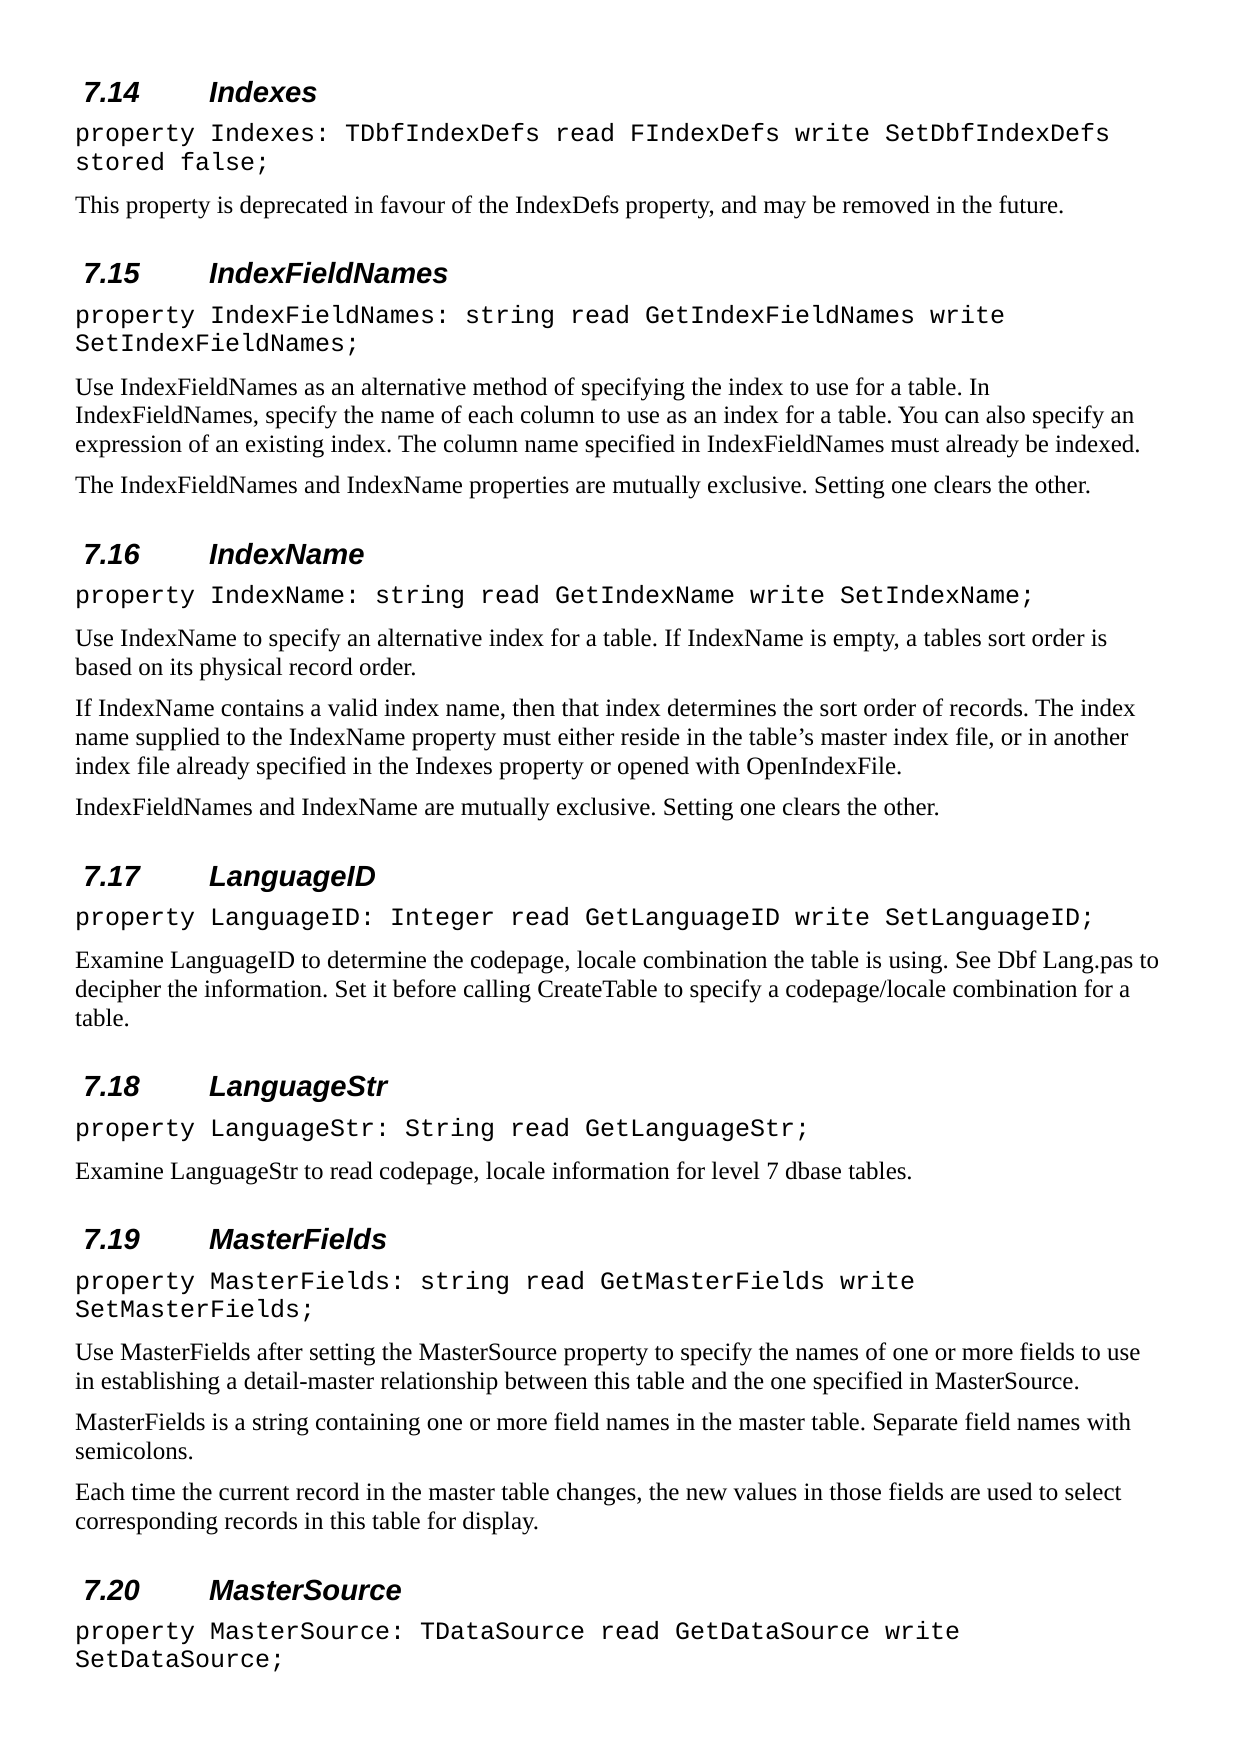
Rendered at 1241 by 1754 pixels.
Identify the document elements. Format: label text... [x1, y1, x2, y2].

text property IndexFieldNames: string read GetIndexFieldNames write SetIndexFieldNames; [75, 302, 1165, 359]
text property IndexName: string read GetIndexName write SetIndexName; [75, 583, 1165, 611]
text Use IndexName to specify an alternative index for a table. If IndexName is empty, a tables sort order is based on its physical record order. [75, 623, 1165, 681]
subtitle LanguageID [75, 858, 1165, 892]
text IndexFieldNames and IndexName are mutually exclusive. Setting one clears the other. [75, 792, 1165, 821]
subtitle Indexes [75, 75, 1165, 108]
subtitle LanguageStr [75, 1069, 1165, 1103]
text Examine LanguageStr to read codepage, locale information for level 7 dbase tables. [75, 1156, 1165, 1185]
subtitle MasterSource [75, 1572, 1165, 1606]
text If IndexName contains a valid index name, then that index determines the sort order of records. The index name supplied to the IndexName property must either reside in the table’s master index file, or in another index file already specified in the Indexes property or opened with OpenIndexFile. [75, 693, 1165, 780]
text property LanguageID: Integer read GetLanguageID write SetLanguageID; [75, 904, 1165, 933]
subtitle MasterFields [75, 1222, 1165, 1256]
text property MasterSource: TDataSource read GetDataSource write SetDataSource; [75, 1618, 1165, 1675]
text MasterFields is a string containing one or more field names in the master table. Separate field names with semicolons. [75, 1407, 1165, 1465]
text Each time the current record in the master table changes, the new values in those fields are used to select corresponding records in this table for display. [75, 1477, 1165, 1535]
text Use IndexFieldNames as an alternative method of specifying the index to use for a table. In IndexFieldNames, specify the name of each column to use as an index for a table. You can also specify an expression of an existing index. The column name specified in IndexFieldNames must already be indexed. [75, 372, 1165, 458]
text property Indexes: TDbfIndexDefs read FIndexDefs write SetDbfIndexDefs stored false; [75, 121, 1165, 178]
text Use MasterFields after setting the MasterSource property to specify the names of one or more fields to use in establishing a detail-master relationship between this table and the one specified in MasterSource. [75, 1337, 1165, 1395]
subtitle IndexName [75, 537, 1165, 570]
text Examine LanguageID to determine the codepage, locale combination the table is using. See Dbf Lang.pas to decipher the information. Set it before calling CreateTable to specify a codepage/locale combination for a table. [75, 945, 1165, 1032]
text property LanguageStr: String read GetLanguageStr; [75, 1115, 1165, 1143]
text The IndexFieldNames and IndexName properties are mutually exclusive. Setting one clears the other. [75, 470, 1165, 499]
text This property is deprecated in favour of the IndexDefs property, and may be removed in the future. [75, 190, 1165, 219]
subtitle IndexFieldNames [75, 256, 1165, 290]
text property MasterFields: string read GetMasterFields write SetMasterFields; [75, 1268, 1165, 1325]
